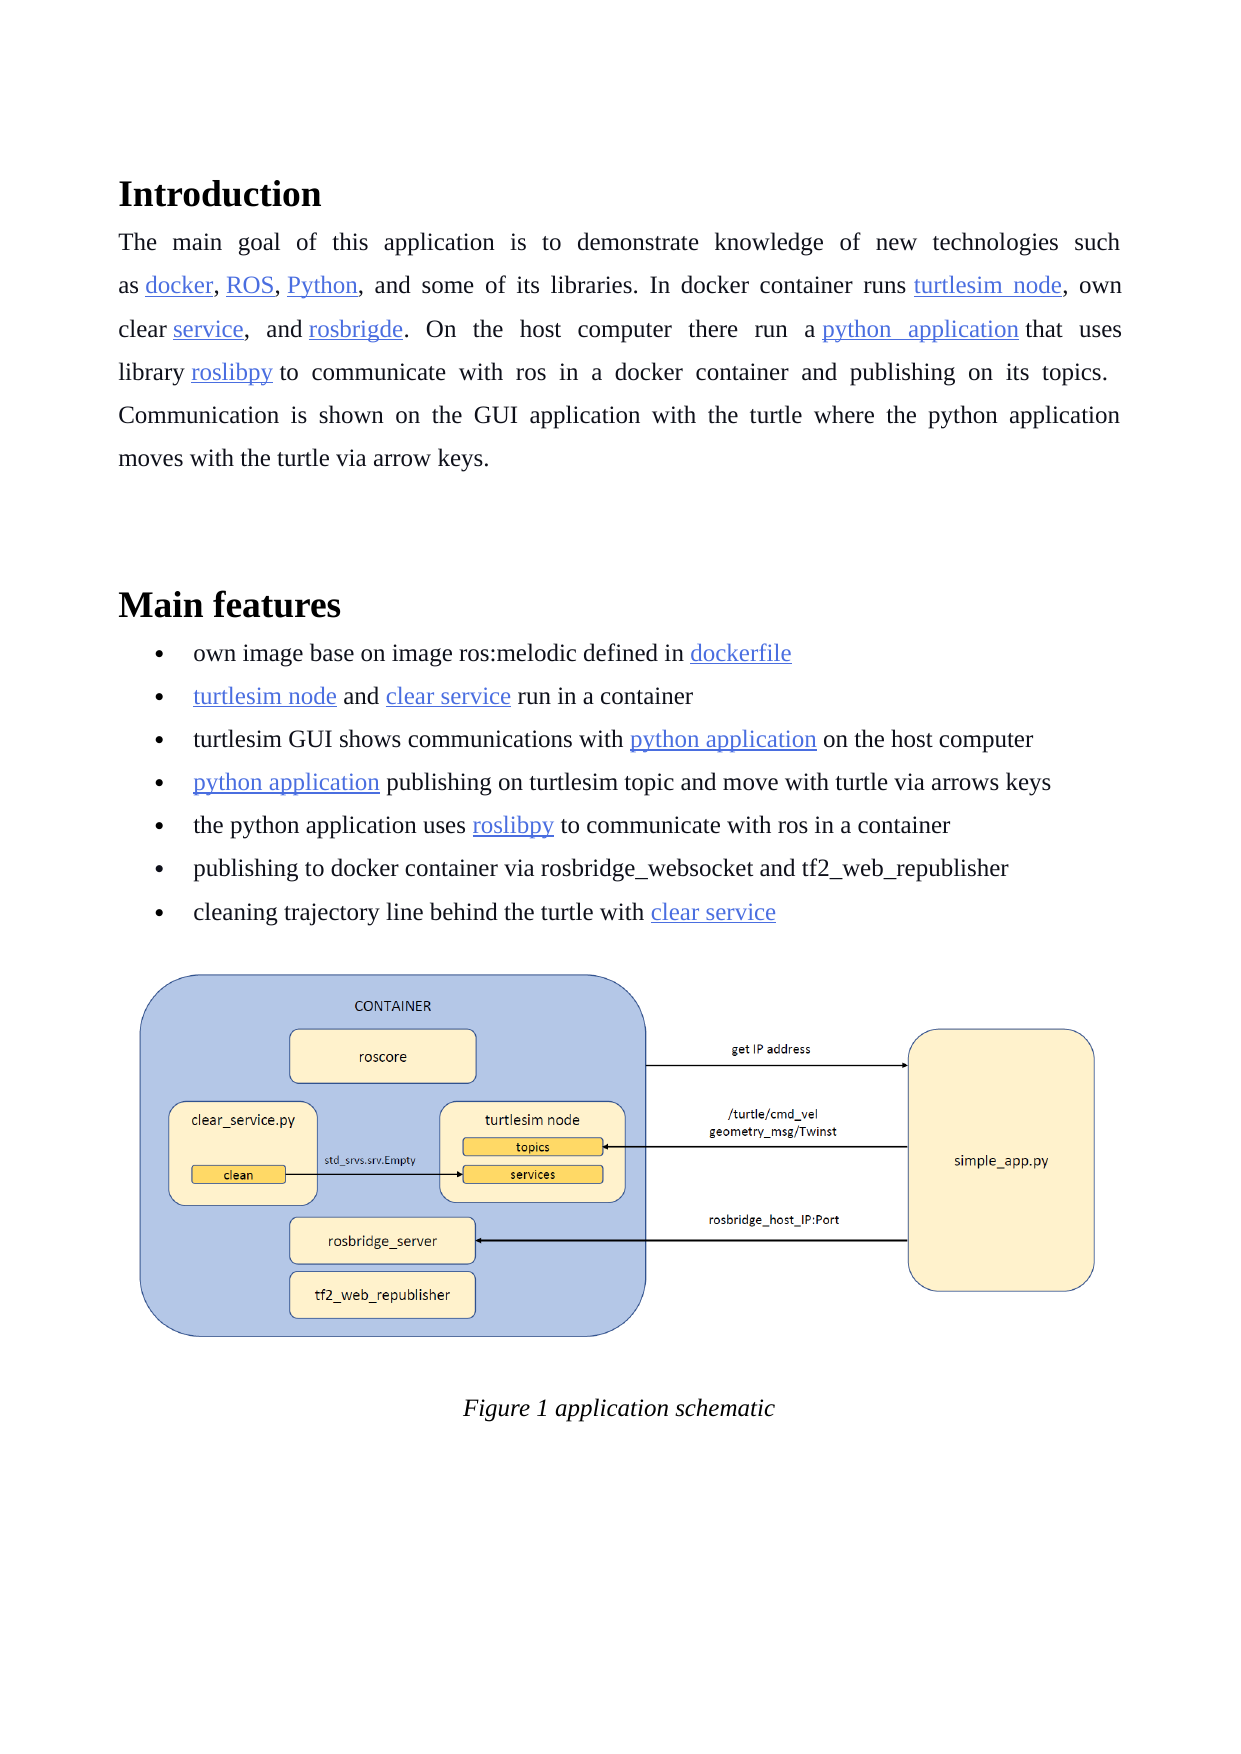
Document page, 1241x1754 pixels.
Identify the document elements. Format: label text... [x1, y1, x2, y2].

list python application publishing on turtlesim topic and move with turtle via arrows keys [156, 767, 1122, 796]
list turtlesim node and clear service run in a container [156, 681, 1122, 710]
text Figure 1 application schematic [118, 1393, 1122, 1422]
subtitle Introduction [118, 172, 1122, 215]
list the python application uses roslibpy to communicate with ros in a container [156, 810, 1122, 839]
text The main goal of this application is to demonstrate knowledge of new technologies such as docker, ROS, Python, and some of its libraries. In docker container runs turtlesim node, own clear service, and rosbrigde. On the host computer there run a python application that uses library roslibpy to communicate with ros in a docker container and publishing on its topics. Communication is shown on the GUI application with the turtle where the python application moves with the turtle via arrow keys. [118, 227, 1122, 472]
list cleaning trajectory line behind the turtle with clear service [156, 897, 1122, 925]
list own image base on image ros:melodic defined in dockerfile [156, 638, 1122, 667]
list turtlesim GUI shows communications with python application on the host computer [156, 724, 1122, 753]
subtitle Main features [118, 582, 1122, 625]
list publishing to docker container via rosbridge_websocket and tf2_web_republisher [156, 853, 1122, 882]
